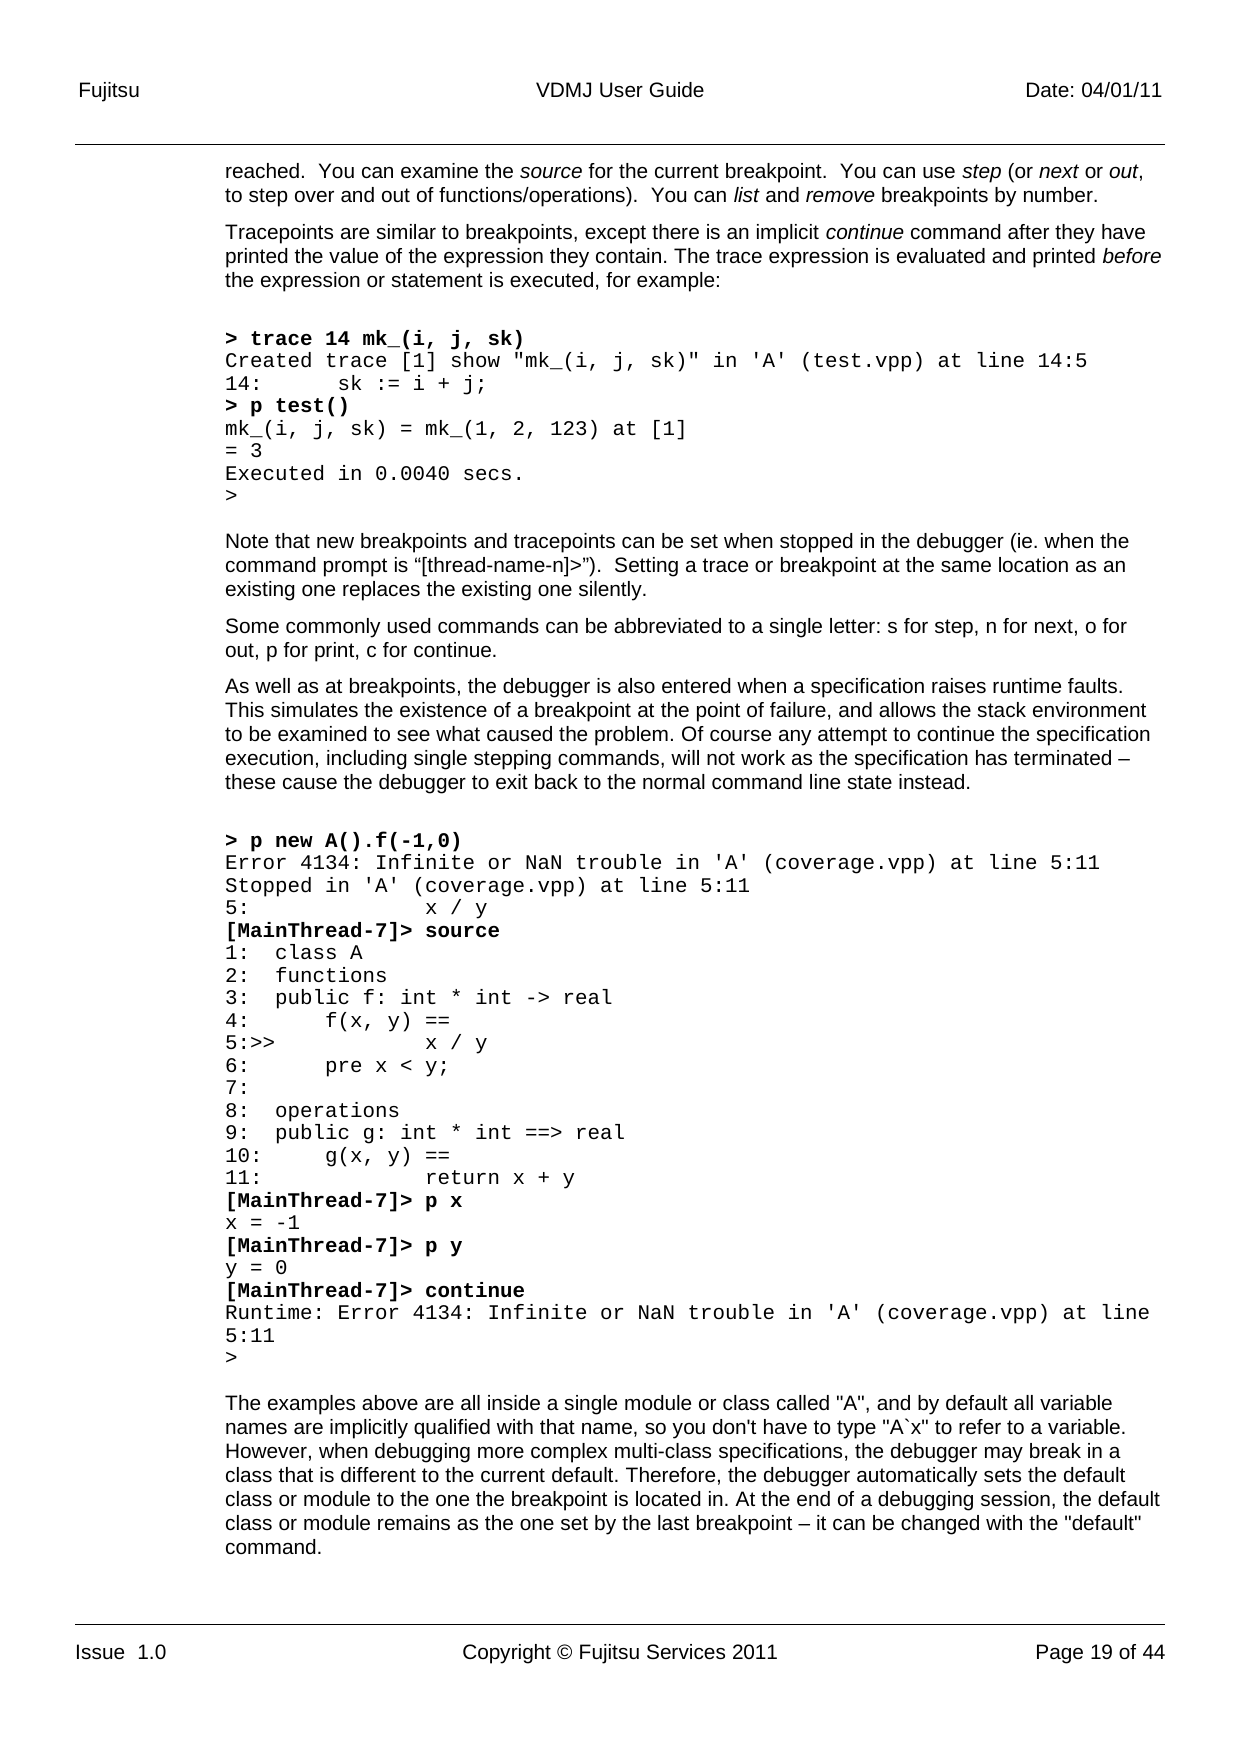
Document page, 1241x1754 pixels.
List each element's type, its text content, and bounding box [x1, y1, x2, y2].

text 8: operations [225, 1099, 1165, 1122]
text [MainThread-7]> p y [225, 1234, 1165, 1257]
text 5:>> x / y [225, 1032, 1165, 1054]
text Note that new breakpoints and tracepoints can be set when stopped in the debugger (ie. when the command prompt is “[thread-name-n]>”). Setting a trace or breakpoint at the same location as an existing one replaces the existing one silently. [225, 529, 1165, 601]
text > trace 14 mk_(i, j, sk) [225, 327, 1165, 349]
text As well as at breakpoints, the debugger is also entered when a specification raises runtime faults. This simulates the existence of a breakpoint at the point of failure, and allows the stack environment to be examined to see what caused the problem. Of course any attempt to continue the specification execution, including single stepping commands, will not work as the specification has terminated – these cause the debugger to exit back to the normal command line state instead. [225, 674, 1165, 794]
text 9: public g: int * int ==> real [225, 1122, 1165, 1144]
text Error 4134: Infinite or NaN trouble in 'A' (coverage.vpp) at line 5:11 [225, 852, 1165, 874]
text Executed in 0.0040 secs. [225, 462, 1165, 484]
text = 3 [225, 439, 1165, 462]
text x = -1 [225, 1212, 1165, 1234]
text reached. You can examine the source for the current breakpoint. You can use step (or next or out, to step over and out of functions/operations). You can list and remove breakpoints by number. [225, 160, 1165, 208]
text > p new A().f(-1,0) [225, 829, 1165, 852]
text 5: x / y [225, 897, 1165, 919]
text y = 0 [225, 1257, 1165, 1279]
text [MainThread-7]> p x [225, 1189, 1165, 1212]
text 10: g(x, y) == [225, 1144, 1165, 1167]
text 7: [225, 1077, 1165, 1099]
text 4: f(x, y) == [225, 1009, 1165, 1032]
text [MainThread-7]> source [225, 919, 1165, 942]
text 11: return x + y [225, 1167, 1165, 1189]
text Some commonly used commands can be abbreviated to a single letter: s for step, n for next, o for out, p for print, c for continue. [225, 614, 1165, 662]
text Tracepoints are similar to breakpoints, except there is an implicit continue command after they have printed the value of the expression they contain. The trace expression is evaluated and printed before the expression or statement is executed, for example: [225, 220, 1165, 292]
text > [225, 484, 1165, 507]
text 6: pre x < y; [225, 1054, 1165, 1077]
text 1: class A [225, 942, 1165, 964]
text 14: sk := i + j; [225, 372, 1165, 394]
text > [225, 1347, 1165, 1369]
text 3: public f: int * int -> real [225, 987, 1165, 1009]
text > p test() [225, 394, 1165, 417]
text 2: functions [225, 964, 1165, 987]
text mk_(i, j, sk) = mk_(1, 2, 123) at [1] [225, 417, 1165, 439]
text [MainThread-7]> continue [225, 1279, 1165, 1302]
text Runtime: Error 4134: Infinite or NaN trouble in 'A' (coverage.vpp) at line 5:11 [225, 1302, 1165, 1347]
text Stopped in 'A' (coverage.vpp) at line 5:11 [225, 874, 1165, 897]
text The examples above are all inside a single module or class called "A", and by default all variable names are implicitly qualified with that name, so you don't have to type "A`x" to refer to a variable. However, when debugging more complex multi-class specifications, the debugger may break in a class that is different to the current default. Therefore, the debugger automatically sets the default class or module to the one the breakpoint is located in. At the end of a debugging session, the default class or module remains as the one set by the last breakpoint – it can be changed with the "default" command. [225, 1392, 1165, 1559]
text Created trace [1] show "mk_(i, j, sk)" in 'A' (test.vpp) at line 14:5 [225, 349, 1165, 372]
